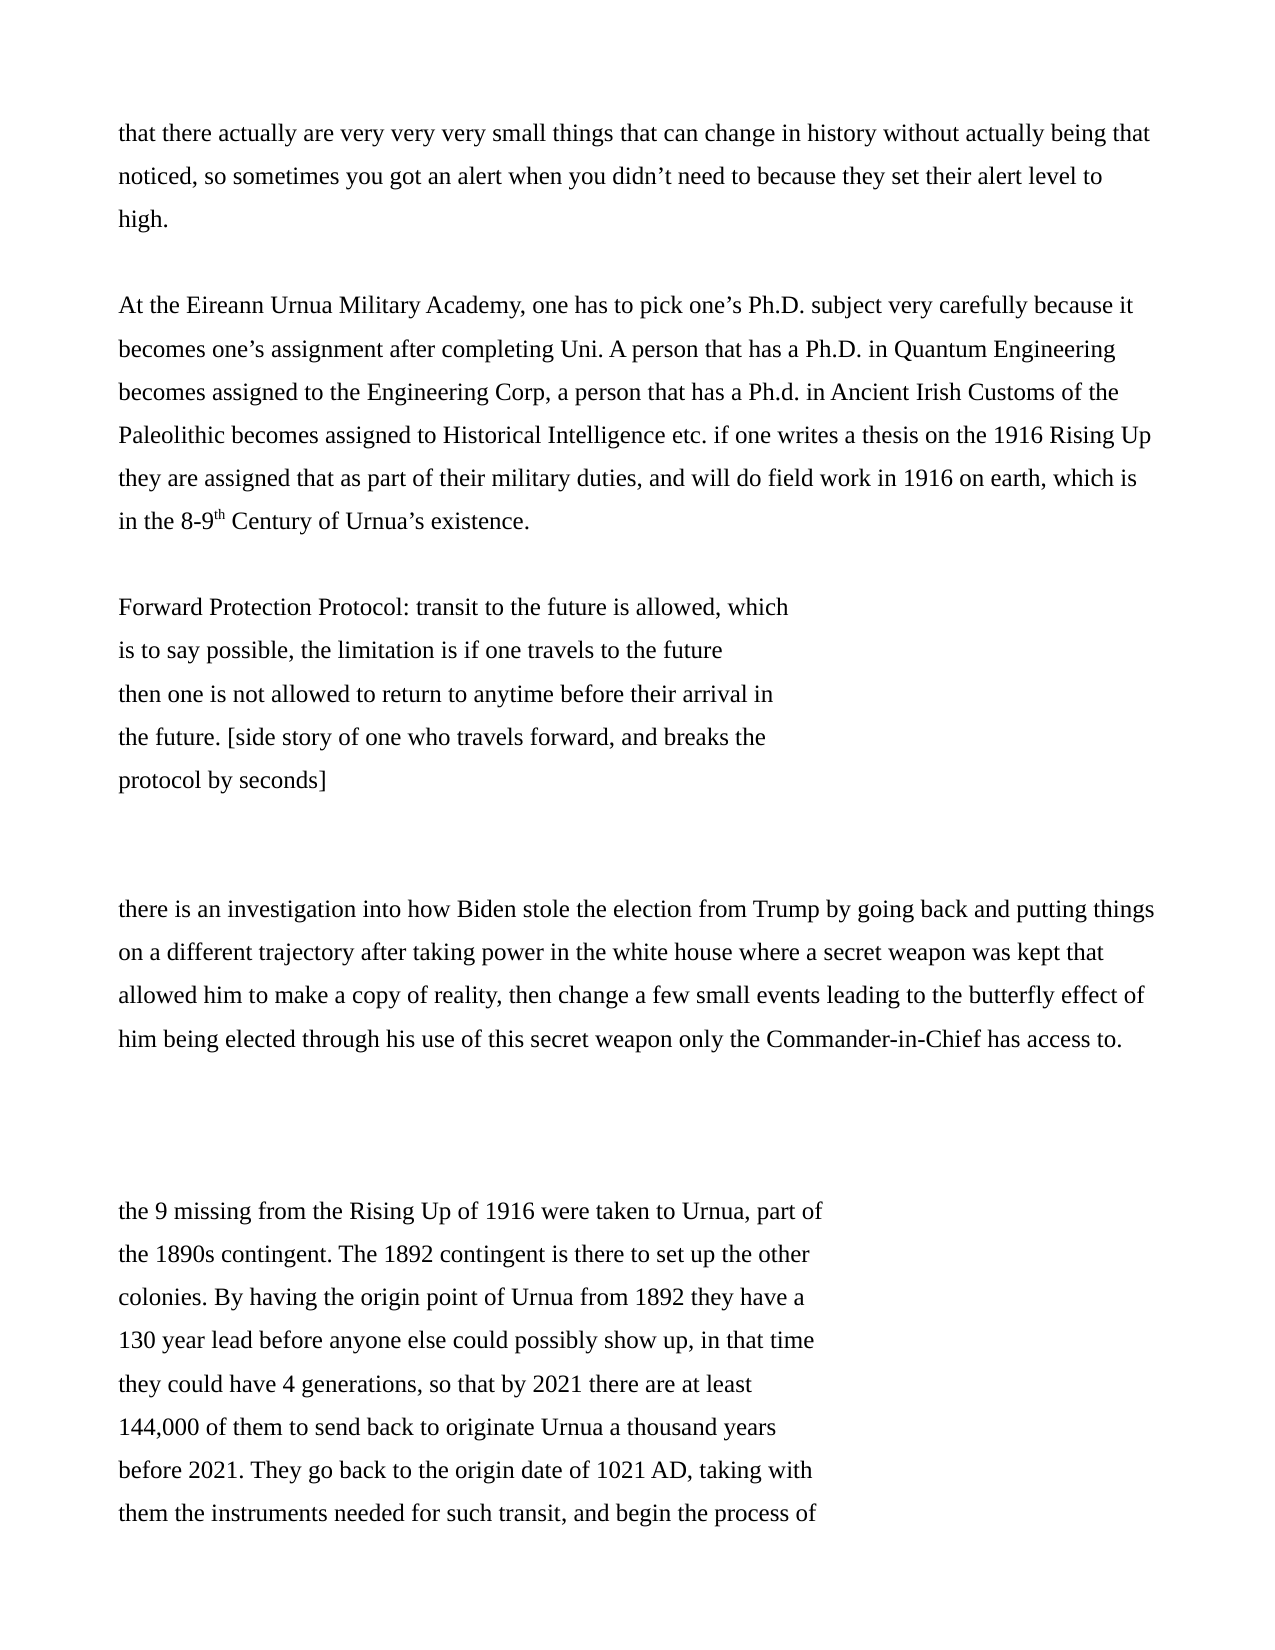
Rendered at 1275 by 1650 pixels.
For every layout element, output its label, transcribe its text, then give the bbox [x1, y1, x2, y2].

text there is an investigation into how Biden stole the election from Trump by going back and putting things on a different trajectory after taking power in the white house where a secret weapon was kept that allowed him to make a copy of reality, then change a few small events leading to the butterfly effect of him being elected through his use of this secret weapon only the Commander-in-Chief has access to. [118, 894, 1157, 1052]
text the 9 missing from the Rising Up of 1916 were taken to Urnua, part of the 1890s contingent. The 1892 contingent is there to set up the other colonies. By having the origin point of Urnua from 1892 they have a 130 year lead before anyone else could possibly show up, in that time they could have 4 generations, so that by 2021 there are at least 144,000 of them to send back to originate Urnua a thousand years before 2021. They go back to the origin date of 1021 AD, taking with them the instruments needed for such transit, and begin the process of [118, 1153, 1157, 1527]
text that there actually are very very very small things that can change in history without actually being that noticed, so sometimes you got an alert when you didn’t need to because they set their alert level to high. [118, 118, 1157, 233]
text At the Eireann Urnua Military Academy, one has to pick one’s Ph.D. subject very carefully because it becomes one’s assignment after completing Uni. A person that has a Ph.D. in Quantum Engineering becomes assigned to the Engineering Corp, a person that has a Ph.d. in Ancient Irish Customs of the Paleolithic becomes assigned to Historical Intelligence etc. if one writes a thesis on the 1916 Rising Up they are assigned that as part of their military duties, and will do field work in 1916 on earth, which is in the 8-9th Century of Urnua’s existence. Forward Protection Protocol: transit to the future is allowed, which is to say possible, the limitation is if one travels to the future then one is not allowed to return to anytime before their arrival in the future. [side story of one who travels forward, and breaks the protocol by seconds] [118, 291, 1157, 880]
